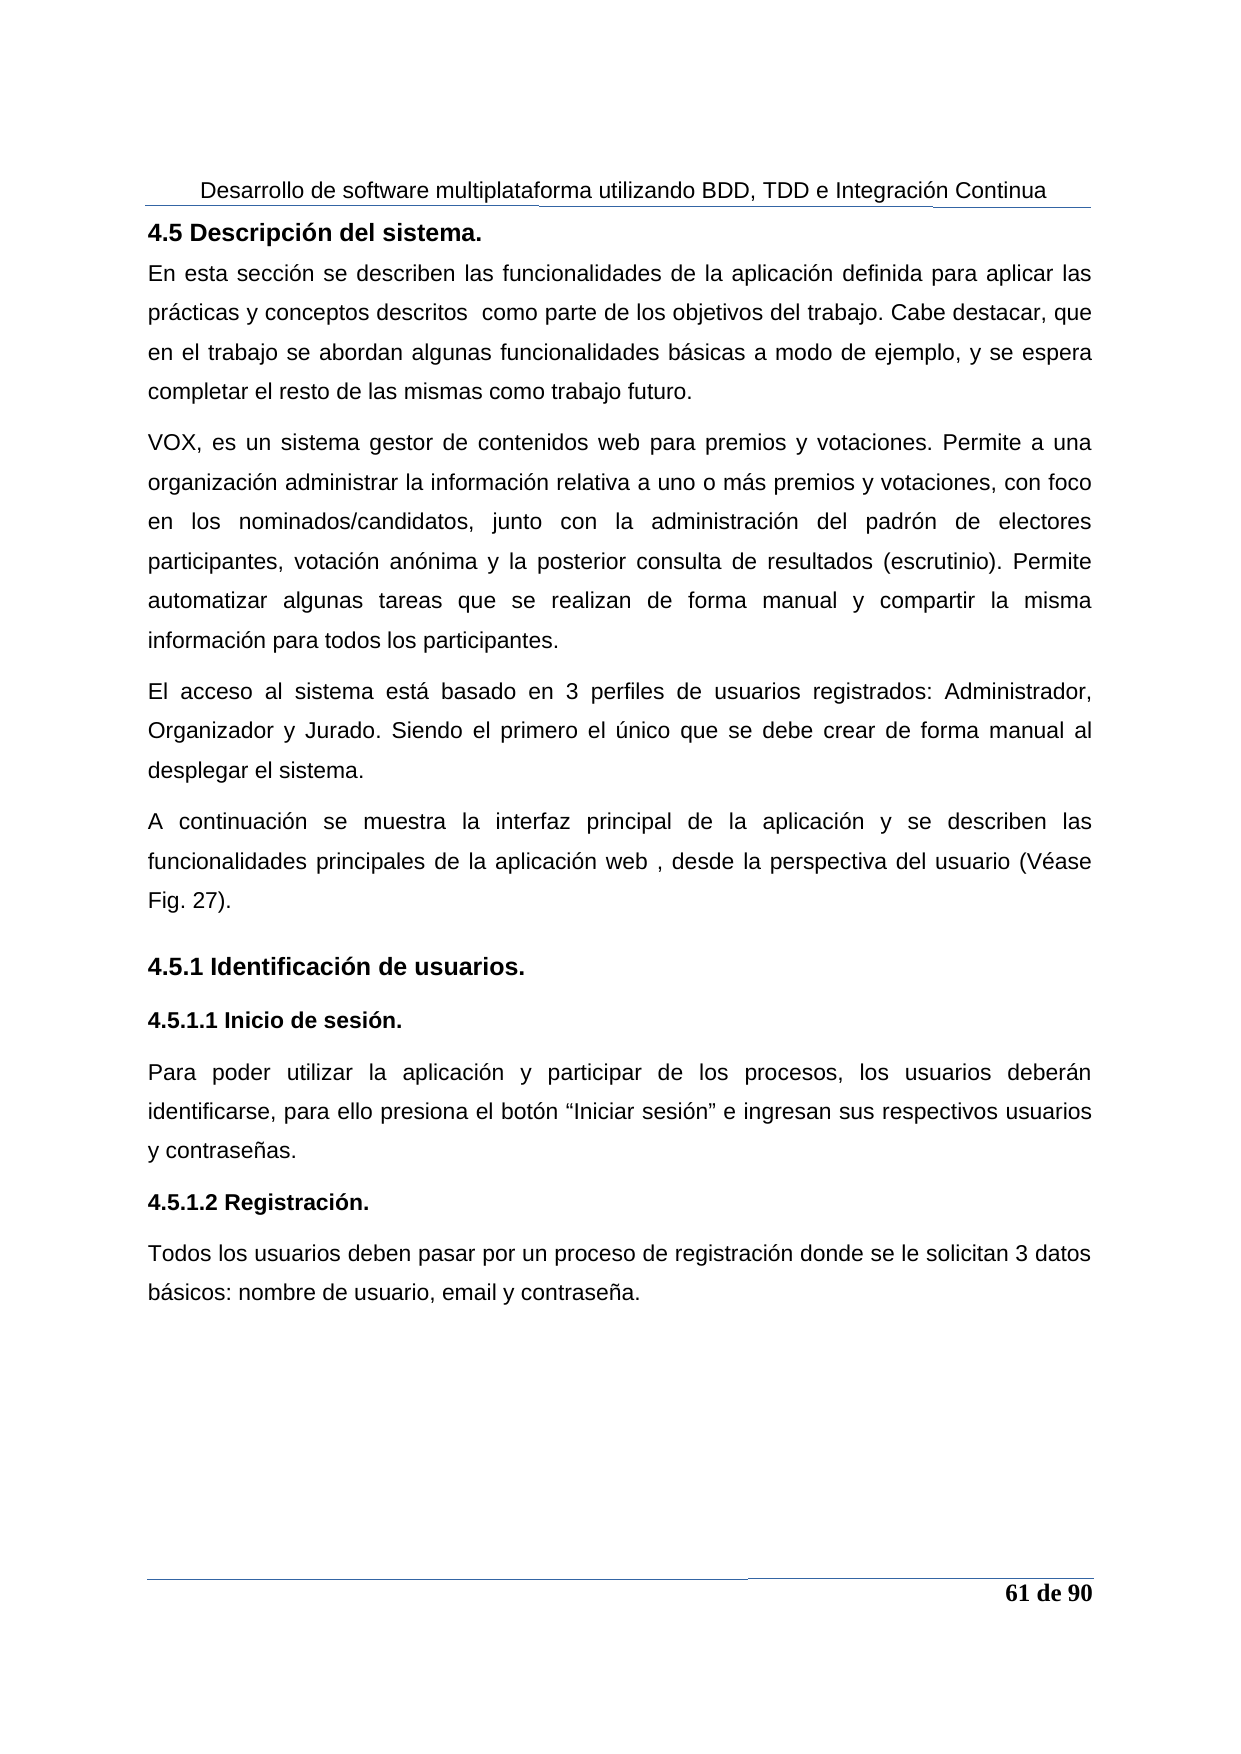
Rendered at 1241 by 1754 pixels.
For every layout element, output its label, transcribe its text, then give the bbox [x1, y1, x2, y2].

text VOX, es un sistema gestor de contenidos web para premios y votaciones. Permite a una organización administrar la información relativa a uno o más premios y votaciones, con foco en los nominados/candidatos, junto con la administración del padrón de electores participantes, votación anónima y la posterior consulta de resultados (escrutinio). Permite automatizar algunas tareas que se realizan de forma manual y compartir la misma información para todos los participantes. [148, 429, 1093, 653]
text 4.5.1.1 Inicio de sesión. [148, 1007, 1093, 1033]
text A continuación se muestra la interfaz principal de la aplicación y se describen las funcionalidades principales de la aplicación web , desde la perspectiva del usuario (Véase Fig. 27). [148, 808, 1093, 913]
text 4.5.1.2 Registración. [148, 1189, 1093, 1215]
text El acceso al sistema está basado en 3 perfiles de usuarios registrados: Administrador, Organizador y Jurado. Siendo el primero el único que se debe crear de forma manual al desplegar el sistema. [148, 678, 1093, 783]
text En esta sección se describen las funcionalidades de la aplicación definida para aplicar las prácticas y conceptos descritos como parte de los objetivos del trabajo. Cabe destacar, que en el trabajo se abordan algunas funcionalidades básicas a modo de ejemplo, y se espera completar el resto de las mismas como trabajo futuro. [148, 259, 1093, 404]
text Para poder utilizar la aplicación y participar de los procesos, los usuarios deberán identificarse, para ello presiona el botón “Iniciar sesión” e ingresan sus respectivos usuarios y contraseñas. [148, 1058, 1093, 1164]
text Todos los usuarios deben pasar por un proceso de registración donde se le solicitan 3 datos básicos: nombre de usuario, email y contraseña. [148, 1240, 1093, 1306]
subtitle 4.5.1 Identificación de usuarios. [148, 952, 1093, 980]
subtitle 4.5 Descripción del sistema. [148, 218, 1093, 247]
